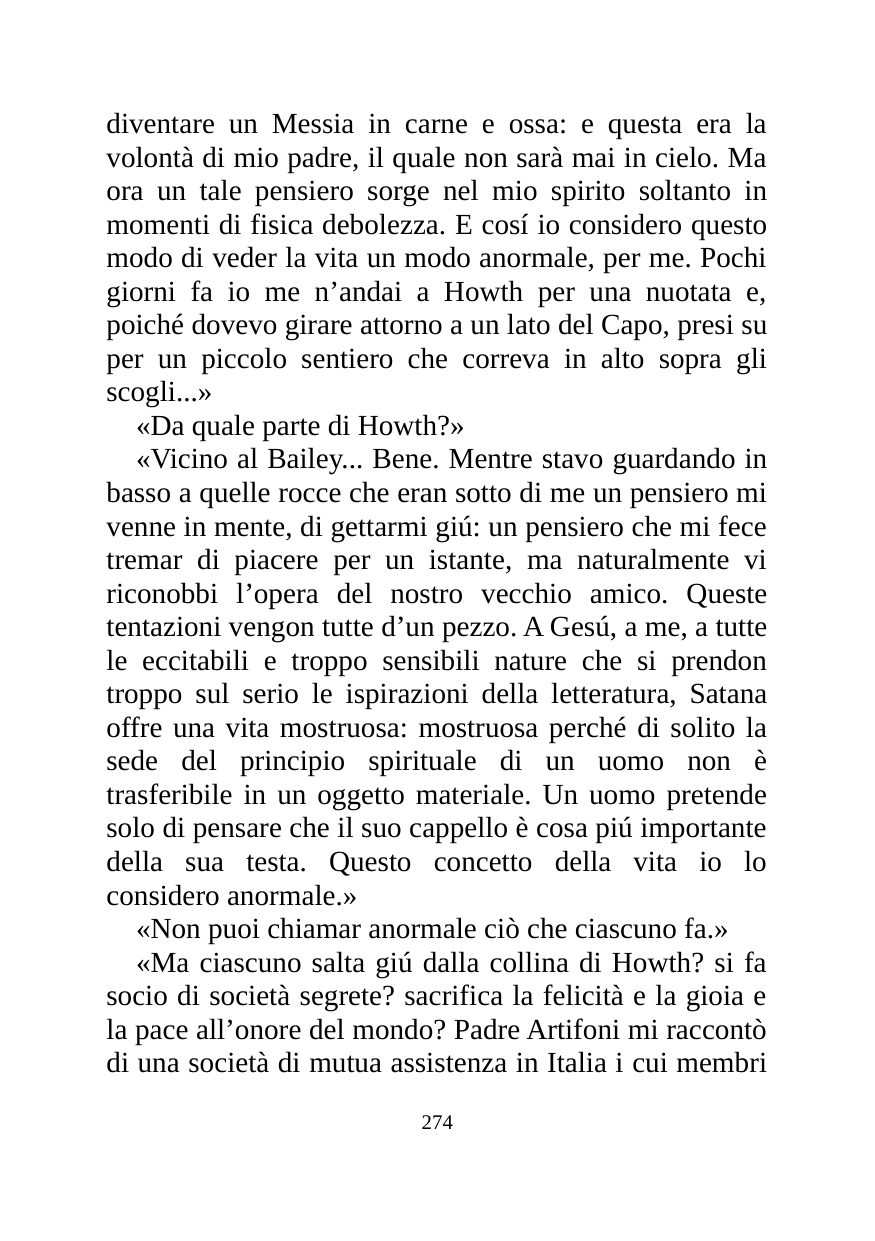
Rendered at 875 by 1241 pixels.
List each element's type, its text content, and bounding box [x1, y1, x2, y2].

text «Vicino al Bailey... Bene. Mentre stavo guardando in basso a quelle rocce che eran sotto di me un pensiero mi venne in mente, di gettarmi giú: un pensiero che mi fece tremar di piacere per un istante, ma naturalmente vi riconobbi l’opera del nostro vecchio amico. Queste tentazioni vengon tutte d’un pezzo. A Gesú, a me, a tutte le eccitabili e troppo sensibili nature che si prendon troppo sul serio le ispirazioni della letteratura, Satana offre una vita mostruosa: mostruosa perché di solito la sede del principio spirituale di un uomo non è trasferibile in un oggetto materiale. Un uomo pretende solo di pensare che il suo cappello è cosa piú importante della sua testa. Questo concetto della vita io lo considero anormale.» [106, 442, 768, 911]
text «Da quale parte di Howth?» [106, 408, 768, 442]
text diventare un Messia in carne e ossa: e questa era la volontà di mio padre, il quale non sarà mai in cielo. Ma ora un tale pensiero sorge nel mio spirito soltanto in momenti di fisica debolezza. E cosí io considero questo modo di veder la vita un modo anormale, per me. Pochi giorni fa io me n’andai a Howth per una nuotata e, poiché dovevo girare attorno a un lato del Capo, presi su per un piccolo sentiero che correva in alto sopra gli scogli...» [106, 106, 768, 408]
text «Ma ciascuno salta giú dalla collina di Howth? si fa socio di società segrete? sacrifica la felicità e la gioia e la pace all’onore del mondo? Padre Artifoni mi raccontò di una società di mutua assistenza in Italia i cui membri [106, 945, 768, 1079]
text «Non puoi chiamar anormale ciò che ciascuno fa.» [106, 911, 768, 945]
